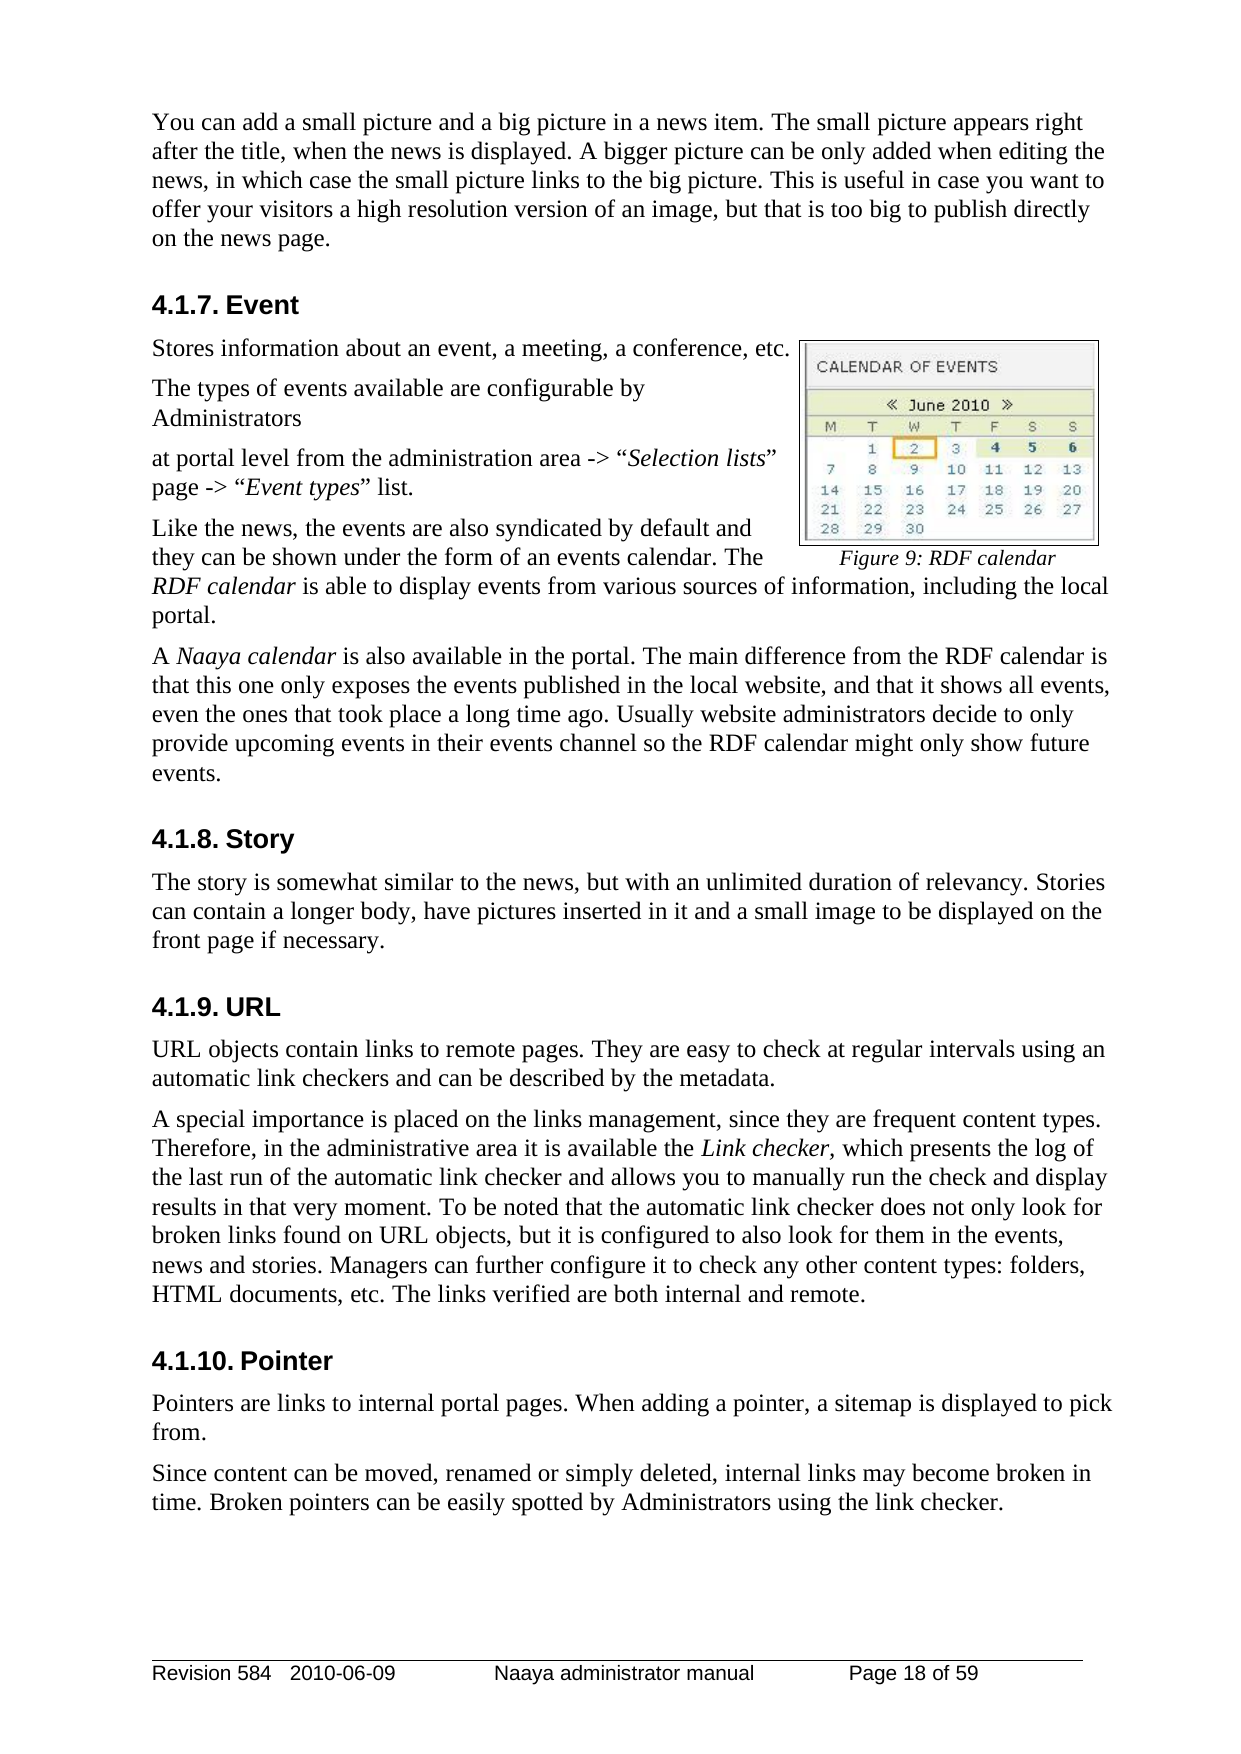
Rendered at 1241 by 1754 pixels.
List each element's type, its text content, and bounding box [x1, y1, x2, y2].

text Figure 9: RDF calendar [798, 542, 1098, 571]
text Stores information about an event, a meeting, a conference, etc. [152, 332, 798, 362]
picture [801, 343, 1096, 542]
text A special importance is placed on the links management, since they are frequent content types. Therefore, in the administrative area it is available the Link checker, which presents the log of the last run of the automatic link checker and allows you to manually run the check and display results in that very moment. To be noted that the automatic link checker does not only look for broken links found on URL objects, but it is configured to also look for them in the events, news and stories. Managers can further configure it to check any other content types: folders, HTML documents, etc. The links verified are both internal and remote. [152, 1104, 1120, 1308]
subtitle Pointer [152, 1344, 1120, 1375]
text The story is somewhat similar to the news, but with an unlimited duration of relevancy. Stories can contain a longer body, have pictures inserted in it and a small image to be displayed on the front page if necessary. [152, 867, 1120, 954]
text Pointers are links to internal portal pages. When adding a pointer, a sitemap is displayed to pick from. [152, 1388, 1120, 1446]
subtitle Event [152, 289, 1120, 320]
text You can add a small picture and a big picture in a news item. The small picture appears right after the title, when the news is displayed. A bigger picture can be only added when editing the news, in which case the small picture links to the big picture. This is useful in case you want to offer your visitors a high resolution version of an image, but that is too big to publish directly on the news page. [152, 107, 1120, 252]
text A Naaya calendar is also available in the portal. The main difference from the RDF calendar is that this one only exposes the events published in the local website, and that it shows all events, even the ones that took place a long time ago. Usually website administrators decide to only provide upcoming events in their events channel so the RDF calendar might only show future events. [152, 641, 1120, 786]
subtitle URL [152, 991, 1120, 1022]
text Since content can be moved, renamed or simply deleted, internal links may become broken in time. Broken pointers can be easily spotted by Administrators using the link checker. [152, 1458, 1120, 1516]
subtitle [798, 332, 1098, 340]
text Like the news, the events are also syndicated by default and they can be shown under the form of an events calendar. The RDF calendar is able to display events from various sources of information, including the local portal. [152, 513, 1120, 629]
text URL objects contain links to remote pages. They are easy to check at regular intervals using an automatic link checkers and can be described by the metadata. [152, 1034, 1120, 1092]
subtitle Story [152, 823, 1120, 854]
text The types of events available are configurable by Administrators [152, 373, 798, 431]
text at portal level from the administration area -> “Selection lists” page -> “Event types” list. [152, 443, 798, 501]
